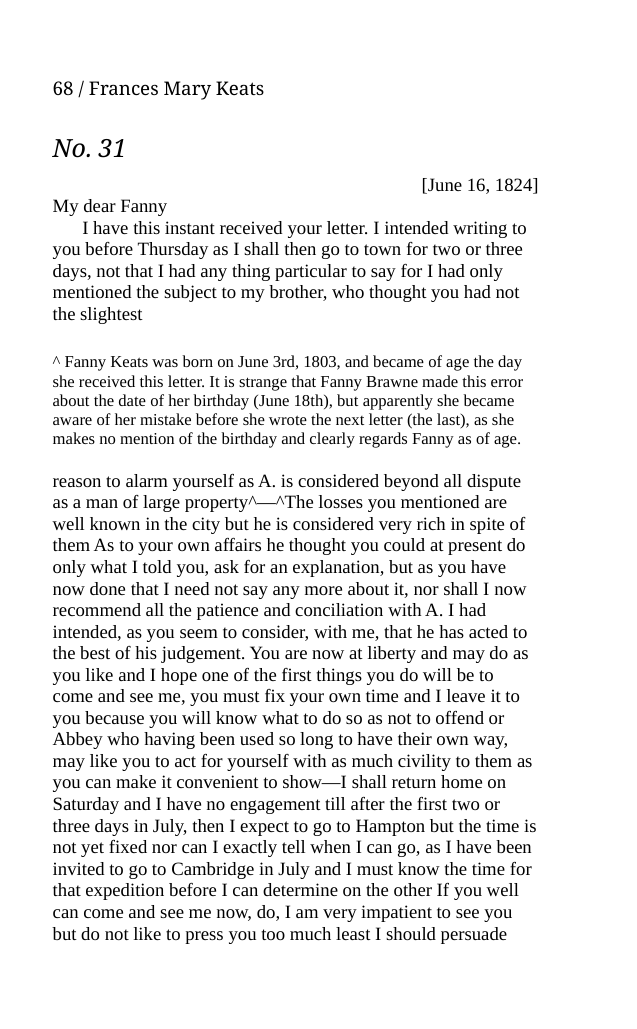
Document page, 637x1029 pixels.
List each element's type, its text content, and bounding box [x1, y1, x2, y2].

text reason to alarm yourself as A. is considered beyond all dispute as a man of large property^—^The losses you mentioned are well known in the city but he is considered very rich in spite of them As to your own affairs he thought you could at present do only what I told you, ask for an explanation, but as you have now done that I need not say any more about it, nor shall I now recommend all the patience and conciliation with A. I had intended, as you seem to consider, with me, that he has acted to the best of his judgement. You are now at liberty and may do as you like and I hope one of the first things you do will be to come and see me, you must fix your own time and I leave it to you because you will know what to do so as not to offend or Abbey who having been used so long to have their own way, may like you to act for yourself with as much civility to them as you can make it convenient to show—I shall return home on Saturday and I have no engagement till after the first two or three days in July, then I expect to go to Hampton but the time is not yet fixed nor can I exactly tell when I can go, as I have been invited to go to Cambridge in July and I must know the time for that expedition before I can determine on the other If you well can come and see me now, do, I am very impatient to see you but do not like to press you too much least I should persuade [52, 469, 538, 944]
subtitle No. 31 [52, 131, 538, 165]
text ^ Fanny Keats was born on June 3rd, 1803, and became of age the day she received this letter. It is strange that Fanny Brawne made this error about the date of her birthday (June 18th), but apparently she became aware of her mistake before she wrote the next letter (the last), as she makes no mention of the birthday and clearly regards Fanny as of age. [52, 352, 538, 448]
text I have this instant received your letter. I intended writing to you before Thursday as I shall then go to town for two or three days, not that I had any thing particular to say for I had only mentioned the subject to my brother, who thought you had not the slightest [52, 217, 538, 324]
text My dear Fanny [52, 195, 538, 217]
text [June 16, 1824] [52, 174, 538, 195]
